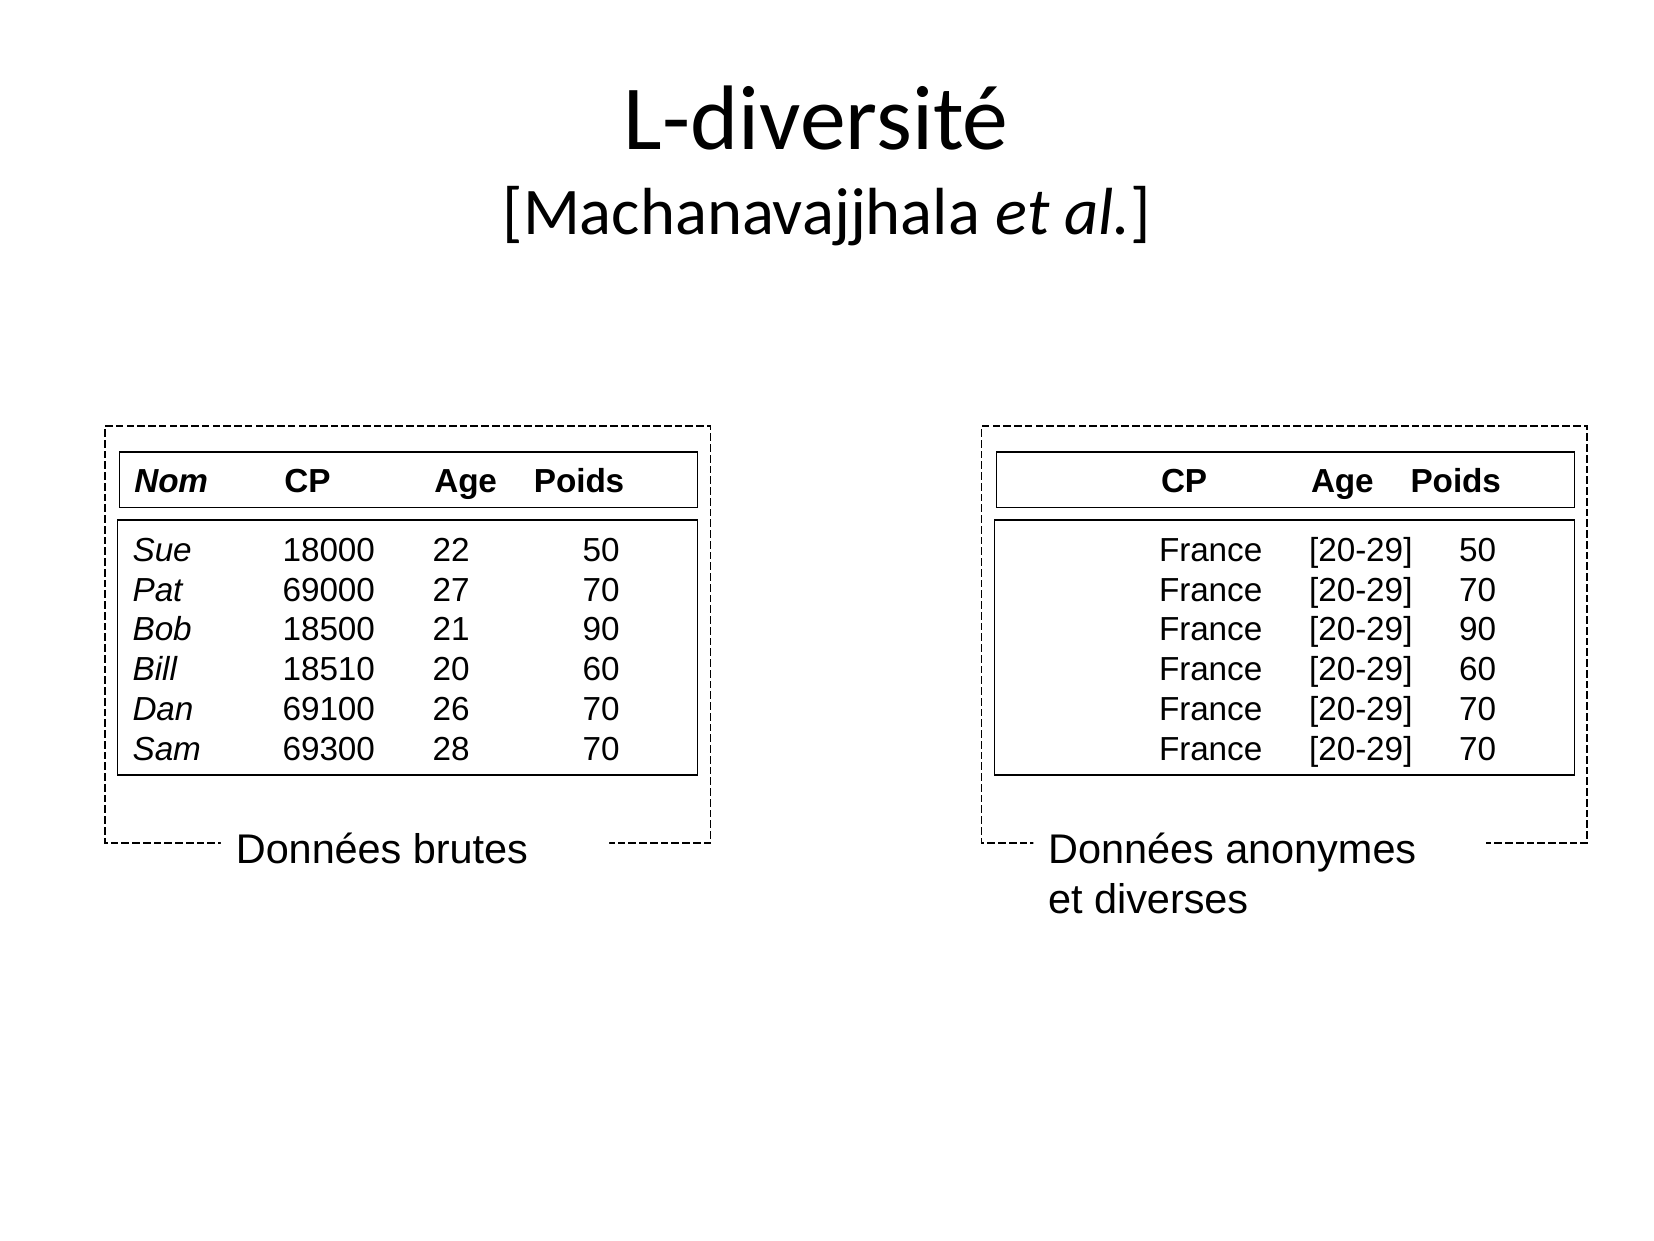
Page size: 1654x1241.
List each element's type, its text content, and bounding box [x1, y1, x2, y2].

text_box Nom CP Age Poids [119, 452, 698, 508]
text_box Données brutes [220, 814, 610, 881]
text_box CP Age Poids [996, 452, 1575, 508]
text_box France [20-29] 50 France [20-29] 70 France [20-29] 90 France [20-29] 60 France [20-29] 70 France [20-29] 70 [994, 520, 1575, 776]
text_box Données anonymes et diverses [1033, 814, 1486, 930]
text_box Sue 18000 22 50 Pat 69000 27 70 Bob 18500 21 90 Bill 18510 20 60 Dan 69100 26 70 Sam 69300 28 70 [117, 520, 698, 776]
text_box L-diversité [Machanavajjhala et al.] [82, 49, 1571, 257]
